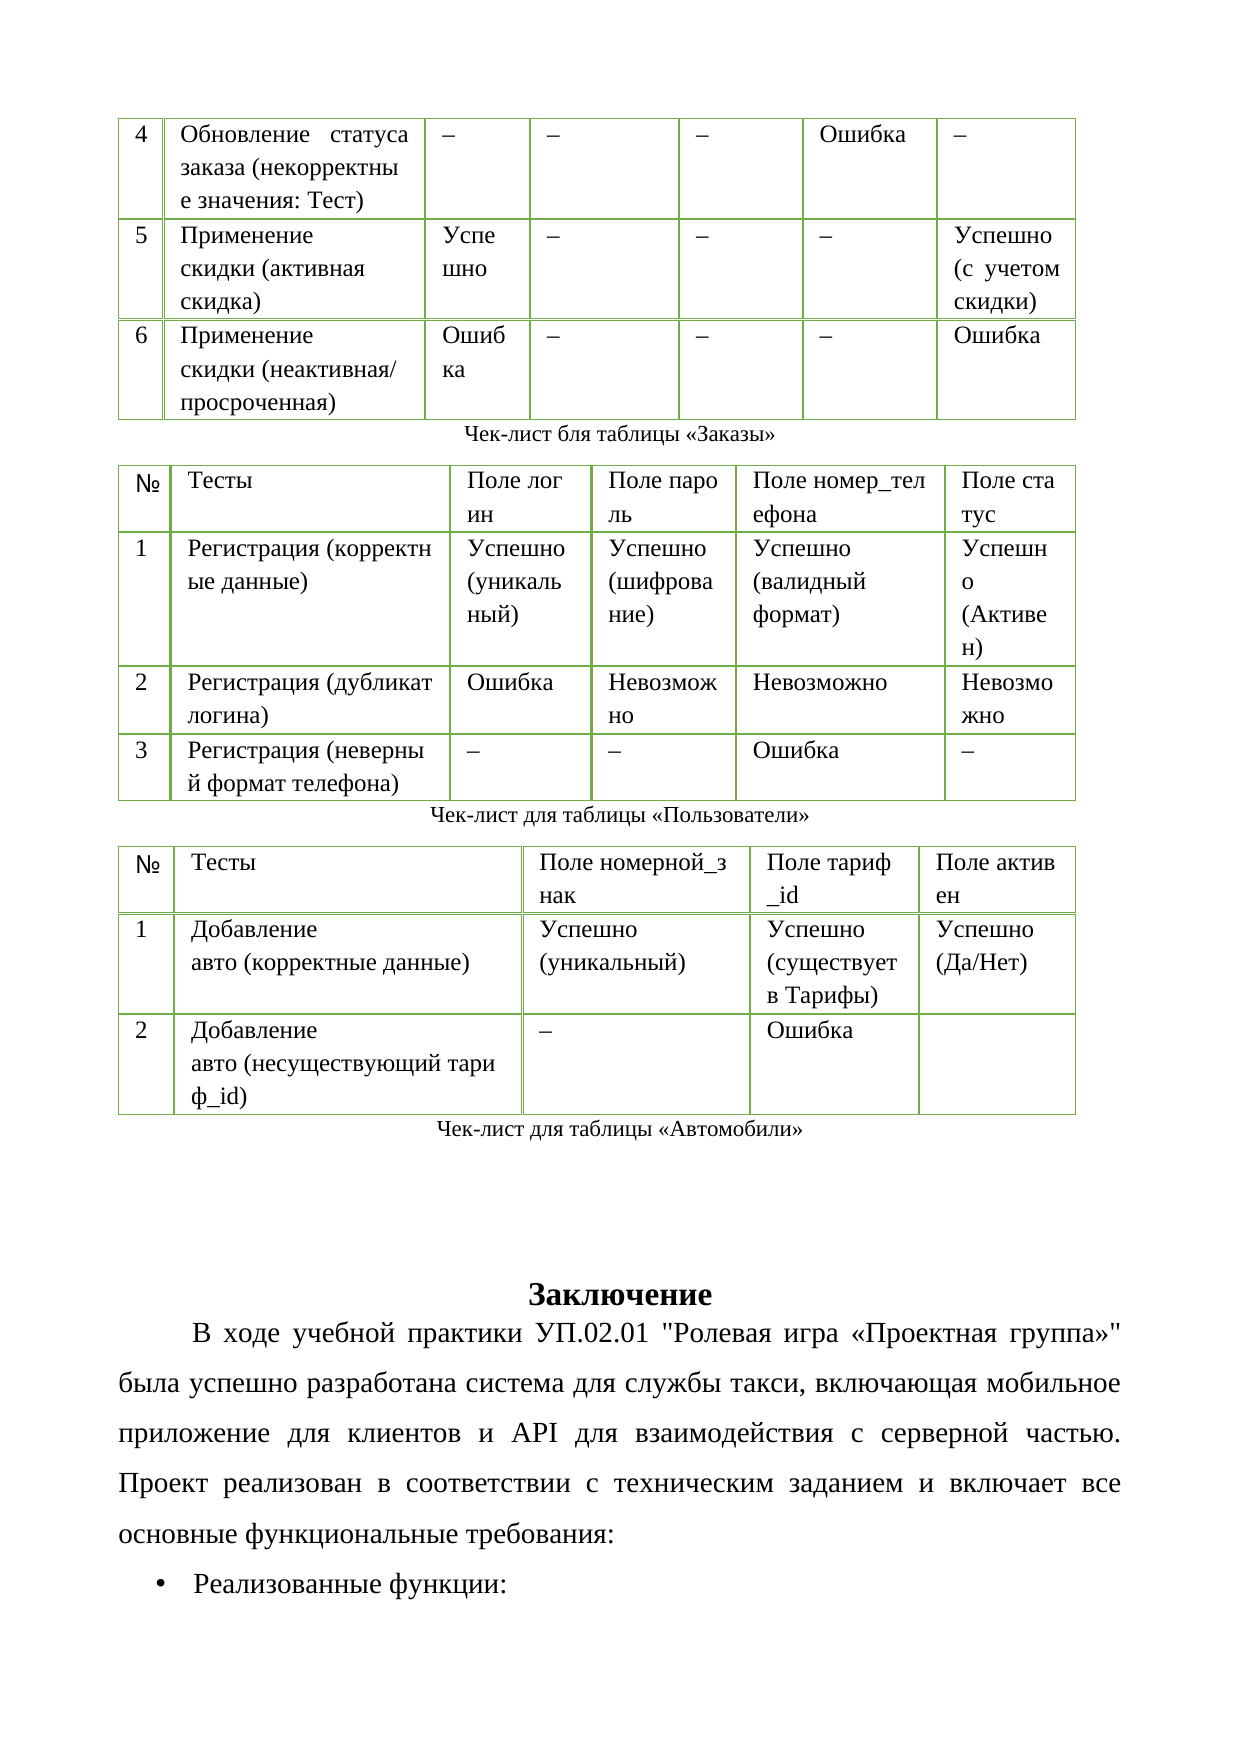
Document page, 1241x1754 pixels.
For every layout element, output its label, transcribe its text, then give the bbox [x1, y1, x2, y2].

table_cell Регистрация (дубликат логина) [172, 667, 449, 733]
table_header № [119, 466, 169, 531]
table_cell Невозможно [737, 667, 944, 733]
table_cell – [531, 119, 678, 218]
text Чек-лист бля таблицы «Заказы» [118, 420, 1122, 447]
list Реализованные функции: [156, 1566, 1122, 1600]
table_cell Невозможно [593, 667, 735, 733]
table_cell Обновление статуса заказа (некорректные значения: Тест) [165, 119, 424, 218]
table_cell Успешно (уникальный) [524, 915, 749, 1013]
table_header Поле статус [946, 466, 1075, 531]
table_cell 4 [119, 119, 162, 218]
table_cell 1 [119, 533, 169, 665]
table_cell Применение скидки (неактивная/просроченная) [165, 321, 424, 419]
text Заключение [118, 1274, 1122, 1313]
text В ходе учебной практики УП.02.01 "Ролевая игра «Проектная группа»" была успешно разработана система для службы такси, включающая мобильное приложение для клиентов и API для взаимодействия с серверной частью. Проект реализован в соответствии с техническим заданием и включает все основные функциональные требования: [118, 1315, 1122, 1549]
table_cell Успешно (Да/Нет) [920, 915, 1075, 1013]
table_cell Успешно (Активен) [946, 533, 1075, 665]
table_cell – [451, 735, 590, 800]
table_cell – [593, 735, 735, 800]
table_cell – [946, 735, 1075, 800]
table_cell Успешно (шифрование) [593, 533, 735, 665]
table_cell – [426, 119, 529, 218]
table_cell 6 [119, 321, 162, 419]
table_cell Успешно (уникальный) [451, 533, 590, 665]
table_cell Регистрация (неверный формат телефона) [172, 735, 449, 800]
table_cell – [680, 119, 802, 218]
table_cell Ошибка [938, 321, 1075, 419]
table_cell 2 [119, 667, 169, 733]
table_cell [920, 1015, 1075, 1114]
table_cell Ошибка [804, 119, 936, 218]
table_header Поле тариф_id [751, 847, 918, 912]
table_cell – [804, 220, 936, 318]
table_cell Невозможно [946, 667, 1075, 733]
table_cell Регистрация (корректные данные) [172, 533, 449, 665]
text Чек-лист для таблицы «Автомобили» [118, 1115, 1122, 1141]
table_header Поле активен [920, 847, 1075, 912]
table_cell – [524, 1015, 749, 1114]
table_cell Успешно (валидный формат) [737, 533, 944, 665]
table_cell Добавление авто (корректные данные) [175, 915, 521, 1013]
table_cell – [938, 119, 1075, 218]
table_cell Ошибка [737, 735, 944, 800]
table_header Поле пароль [593, 466, 735, 531]
table_cell 3 [119, 735, 169, 800]
table_cell Ошибка [451, 667, 590, 733]
text Чек-лист для таблицы «Пользователи» [118, 801, 1122, 828]
table_cell Добавление авто (несуществующий тариф_id) [175, 1015, 521, 1114]
table_cell 5 [119, 220, 162, 318]
table_cell Ошибка [751, 1015, 918, 1114]
table_header Тесты [172, 466, 449, 531]
table_header Тесты [175, 847, 521, 912]
table_header № [119, 847, 173, 912]
table_cell Применение скидки (активная скидка) [165, 220, 424, 318]
table_cell – [531, 220, 678, 318]
table_cell 2 [119, 1015, 173, 1114]
table_cell – [680, 220, 802, 318]
table_cell 1 [119, 915, 173, 1013]
table_cell – [804, 321, 936, 419]
table_cell Успешно [426, 220, 529, 318]
table_cell Ошибка [426, 321, 529, 419]
table_cell – [531, 321, 678, 419]
table_header Поле логин [451, 466, 590, 531]
table_cell Успешно (с учетом скидки) [938, 220, 1075, 318]
table_header Поле номер_телефона [737, 466, 944, 531]
table_cell Успешно (существует в Тарифы) [751, 915, 918, 1013]
table_header Поле номерной_знак [524, 847, 749, 912]
table_cell – [680, 321, 802, 419]
